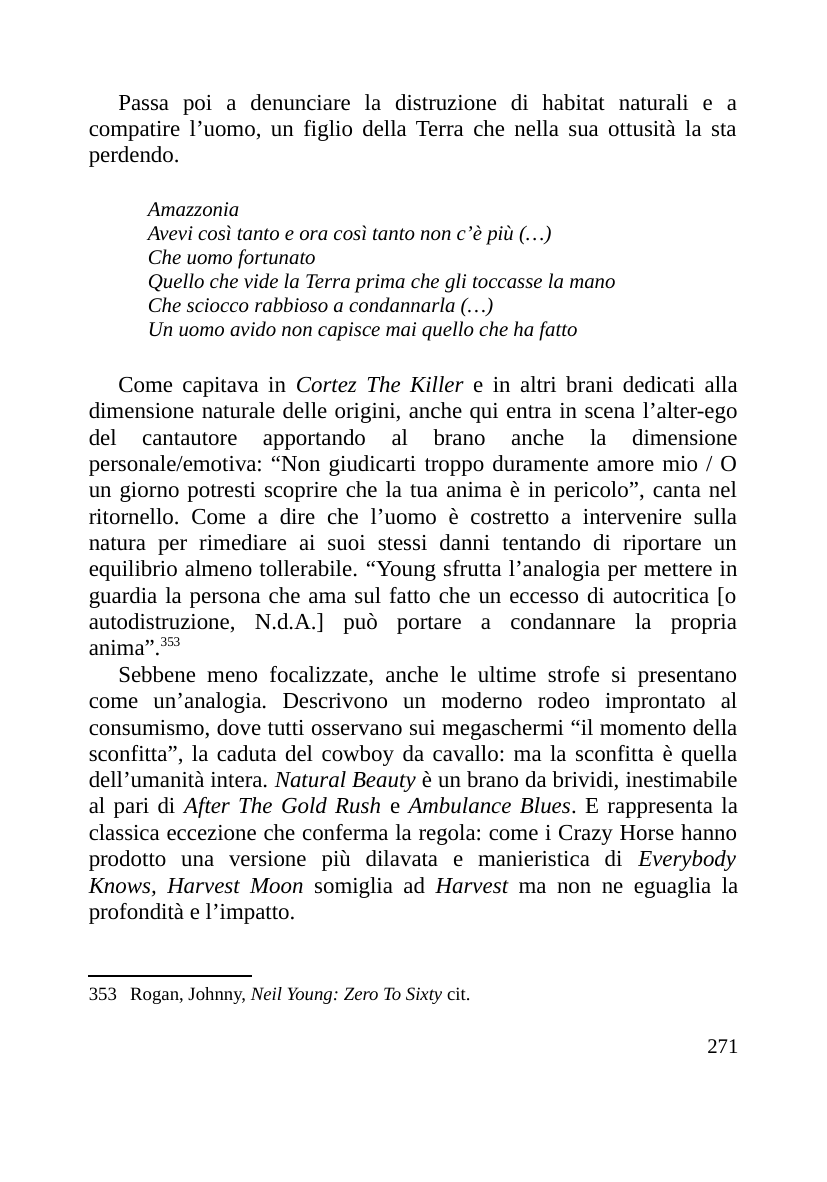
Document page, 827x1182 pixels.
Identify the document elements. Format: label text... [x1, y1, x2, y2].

text Avevi così tanto e ora così tanto non c’è più (…) [88, 221, 738, 245]
text Rogan, Johnny, Neil Young: Zero To Sixty cit. [88, 982, 738, 1004]
text Passa poi a denunciare la distruzione di habitat naturali e a compatire l’uomo, un figlio della Terra che nella sua ottusità la sta perdendo. [88, 88, 738, 168]
text Che uomo fortunato [88, 245, 738, 269]
text Sebbene meno focalizzate, anche le ultime strofe si presentano come un’analogia. Descrivono un moderno rodeo improntato al consumismo, dove tutti osservano sui megaschermi “il momento della sconfitta”, la caduta del cowboy da cavallo: ma la sconfitta è quella dell’umanità intera. Natural Beauty è un brano da brividi, inestimabile al pari di After The Gold Rush e Ambulance Blues. E rappresenta la classica eccezione che conferma la regola: come i Crazy Horse hanno prodotto una versione più dilavata e manieristica di Everybody Knows, Harvest Moon somiglia ad Harvest ma non ne eguaglia la profondità e l’impatto. [88, 661, 738, 924]
text Amazzonia [88, 197, 738, 221]
text Che sciocco rabbioso a condannarla (…) [88, 293, 738, 317]
text Quello che vide la Terra prima che gli toccasse la mano [88, 269, 738, 293]
text Come capitava in Cortez The Killer e in altri brani dedicati alla dimensione naturale delle origini, anche qui entra in scena l’alter-ego del cantautore apportando al brano anche la dimensione personale/emotiva: “Non giudicarti troppo duramente amore mio / O un giorno potresti scoprire che la tua anima è in pericolo”, canta nel ritornello. Come a dire che l’uomo è costretto a intervenire sulla natura per rimediare ai suoi stessi danni tentando di riportare un equilibrio almeno tollerabile. “Young sfrutta l’analogia per mettere in guardia la persona che ama sul fatto che un eccesso di autocritica [o autodistruzione, N.d.A.] può portare a condannare la propria anima”. [88, 371, 738, 661]
text Un uomo avido non capisce mai quello che ha fatto [88, 317, 738, 341]
